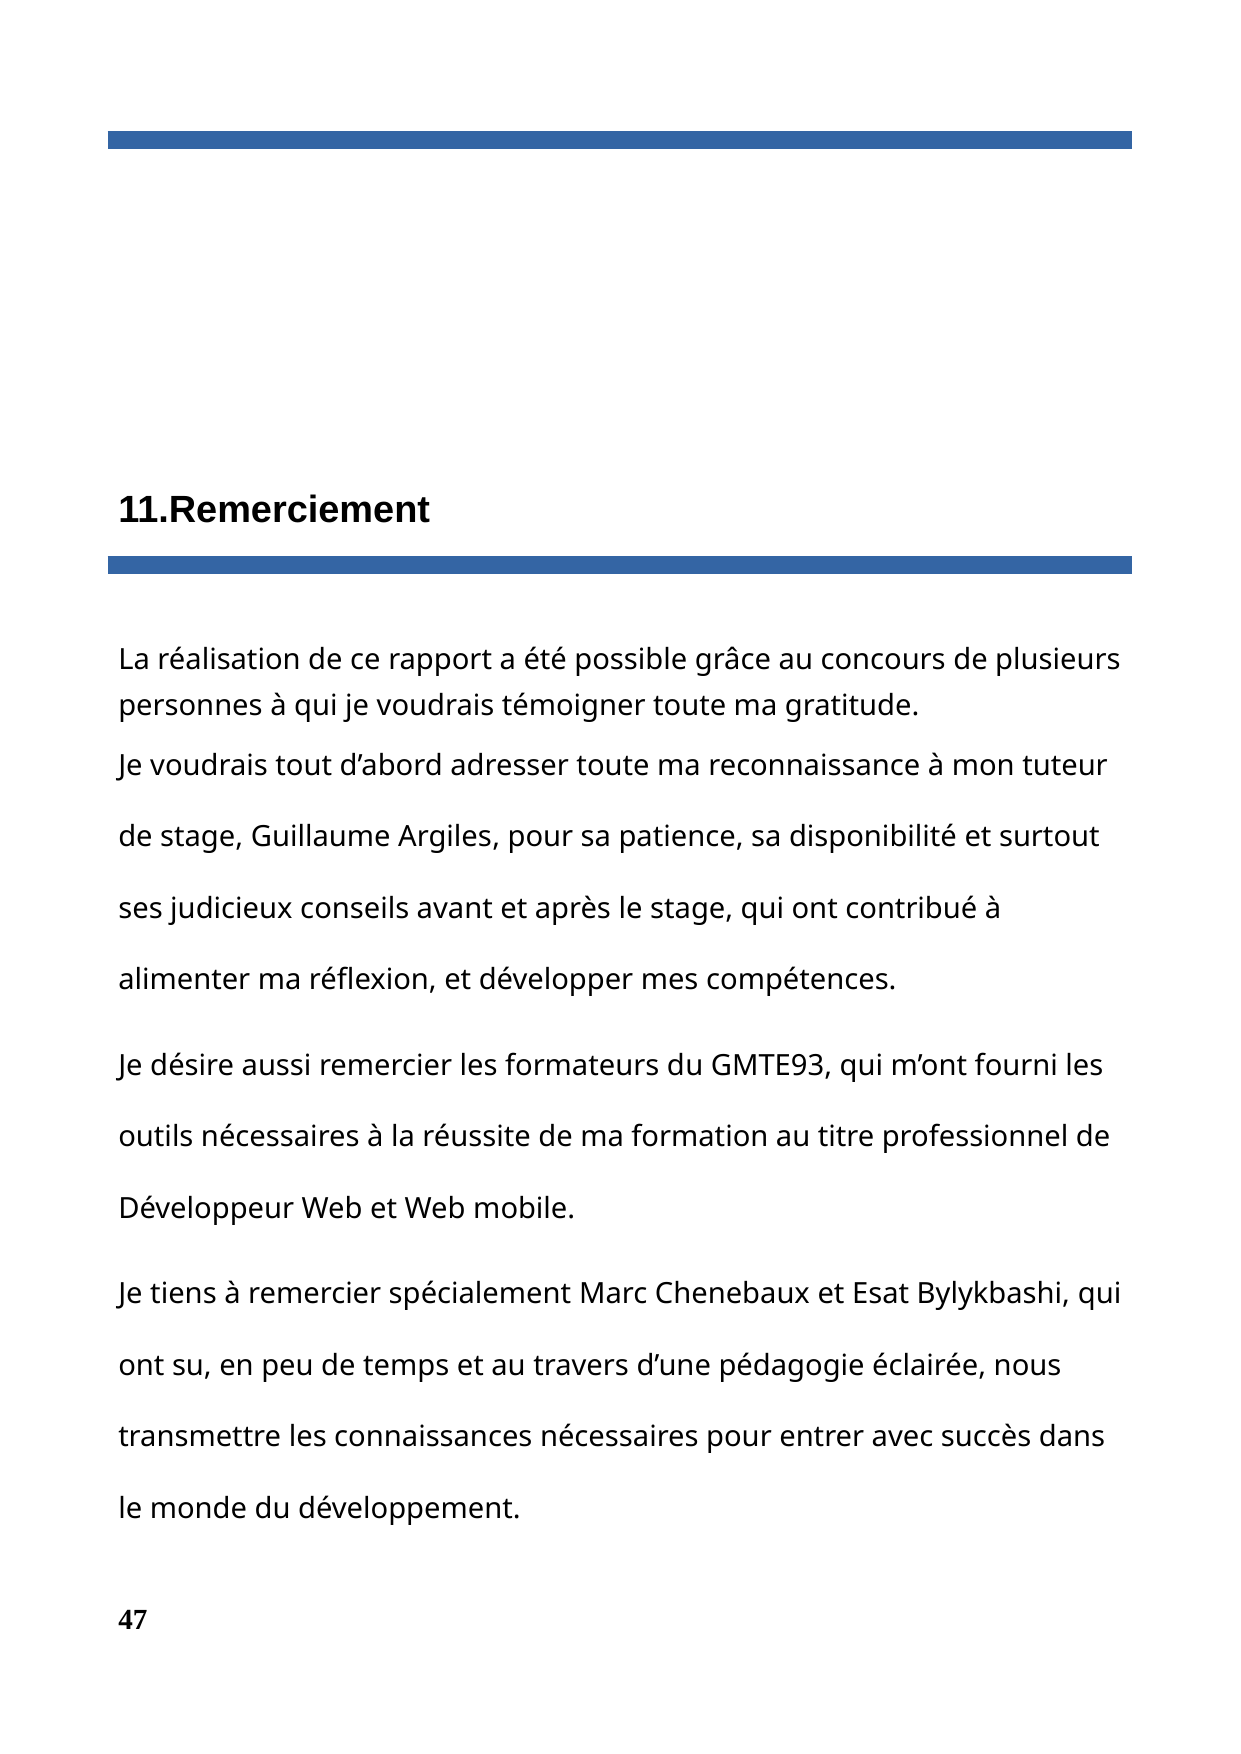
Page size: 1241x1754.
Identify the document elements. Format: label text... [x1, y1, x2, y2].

text Je désire aussi remercier les formateurs du GMTE93, qui m’ont fourni les outils nécessaires à la réussite de ma formation au titre professionnel de Développeur Web et Web mobile. [118, 1044, 1122, 1227]
text Je tiens à remercier spécialement Marc Chenebaux et Esat Bylykbashi, qui ont su, en peu de temps et au travers d’une pédagogie éclairée, nous transmettre les connaissances nécessaires pour entrer avec succès dans le monde du développement. [118, 1273, 1122, 1527]
text Je voudrais tout d’abord adresser toute ma reconnaissance à mon tuteur de stage, Guillaume Argiles, pour sa patience, sa disponibilité et surtout ses judicieux conseils avant et après le stage, qui ont contribué à alimenter ma réflexion, et développer mes compétences. [118, 744, 1122, 998]
text La réalisation de ce rapport a été possible grâce au concours de plusieurs personnes à qui je voudrais témoigner toute ma gratitude. [118, 638, 1122, 724]
subtitle 11.Remerciement [118, 487, 1122, 531]
